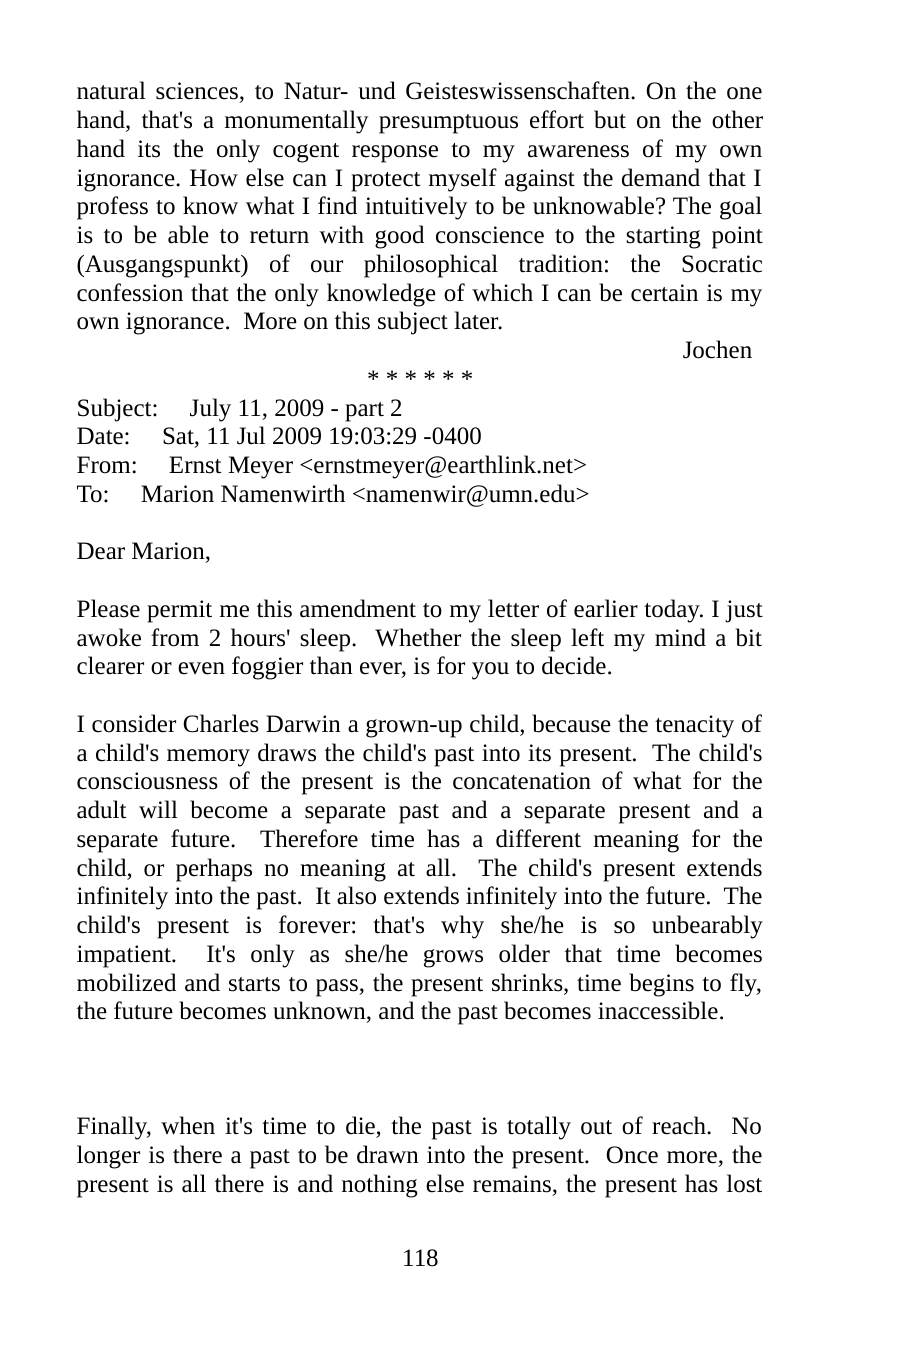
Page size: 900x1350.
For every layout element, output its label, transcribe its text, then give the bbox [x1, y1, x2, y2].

text Finally, when it's time to die, the past is totally out of reach. No longer is there a past to be drawn into the present. Once more, the present is all there is and nothing else remains, the present has lost [76, 1111, 763, 1198]
text * * * * * * [76, 364, 763, 393]
text Date: Sat, 11 Jul 2009 19:03:29 -0400 [76, 421, 763, 450]
text Subject: July 11, 2009 - part 2 [76, 393, 763, 421]
text Dear Marion, [76, 536, 763, 565]
text To: Marion Namenwirth <namenwir@umn.edu> [76, 479, 763, 508]
text From: Ernst Meyer <ernstmeyer@earthlink.net> [76, 450, 763, 479]
text I consider Charles Darwin a grown-up child, because the tenacity of a child's memory draws the child's past into its present. The child's consciousness of the present is the concatenation of what for the adult will become a separate past and a separate present and a separate future. Therefore time has a different meaning for the child, or perhaps no meaning at all. The child's present extends infinitely into the past. It also extends infinitely into the future. The child's present is forever: that's why she/he is so unbearably impatient. It's only as she/he grows older that time becomes mobilized and starts to pass, the present shrinks, time begins to fly, the future becomes unknown, and the past becomes inaccessible. [76, 709, 763, 1025]
text Please permit me this amendment to my letter of earlier today. I just awoke from 2 hours' sleep. Whether the sleep left my mind a bit clearer or even foggier than ever, is for you to decide. [76, 594, 763, 680]
text Jochen [76, 335, 763, 364]
text natural sciences, to Natur- und Geisteswissenschaften. On the one hand, that's a monumentally presumptuous effort but on the other hand its the only cogent response to my awareness of my own ignorance. How else can I protect myself against the demand that I profess to know what I find intuitively to be unknowable? The goal is to be able to return with good conscience to the starting point (Ausgangspunkt) of our philosophical tradition: the Socratic confession that the only knowledge of which I can be certain is my own ignorance. More on this subject later. [76, 76, 763, 335]
